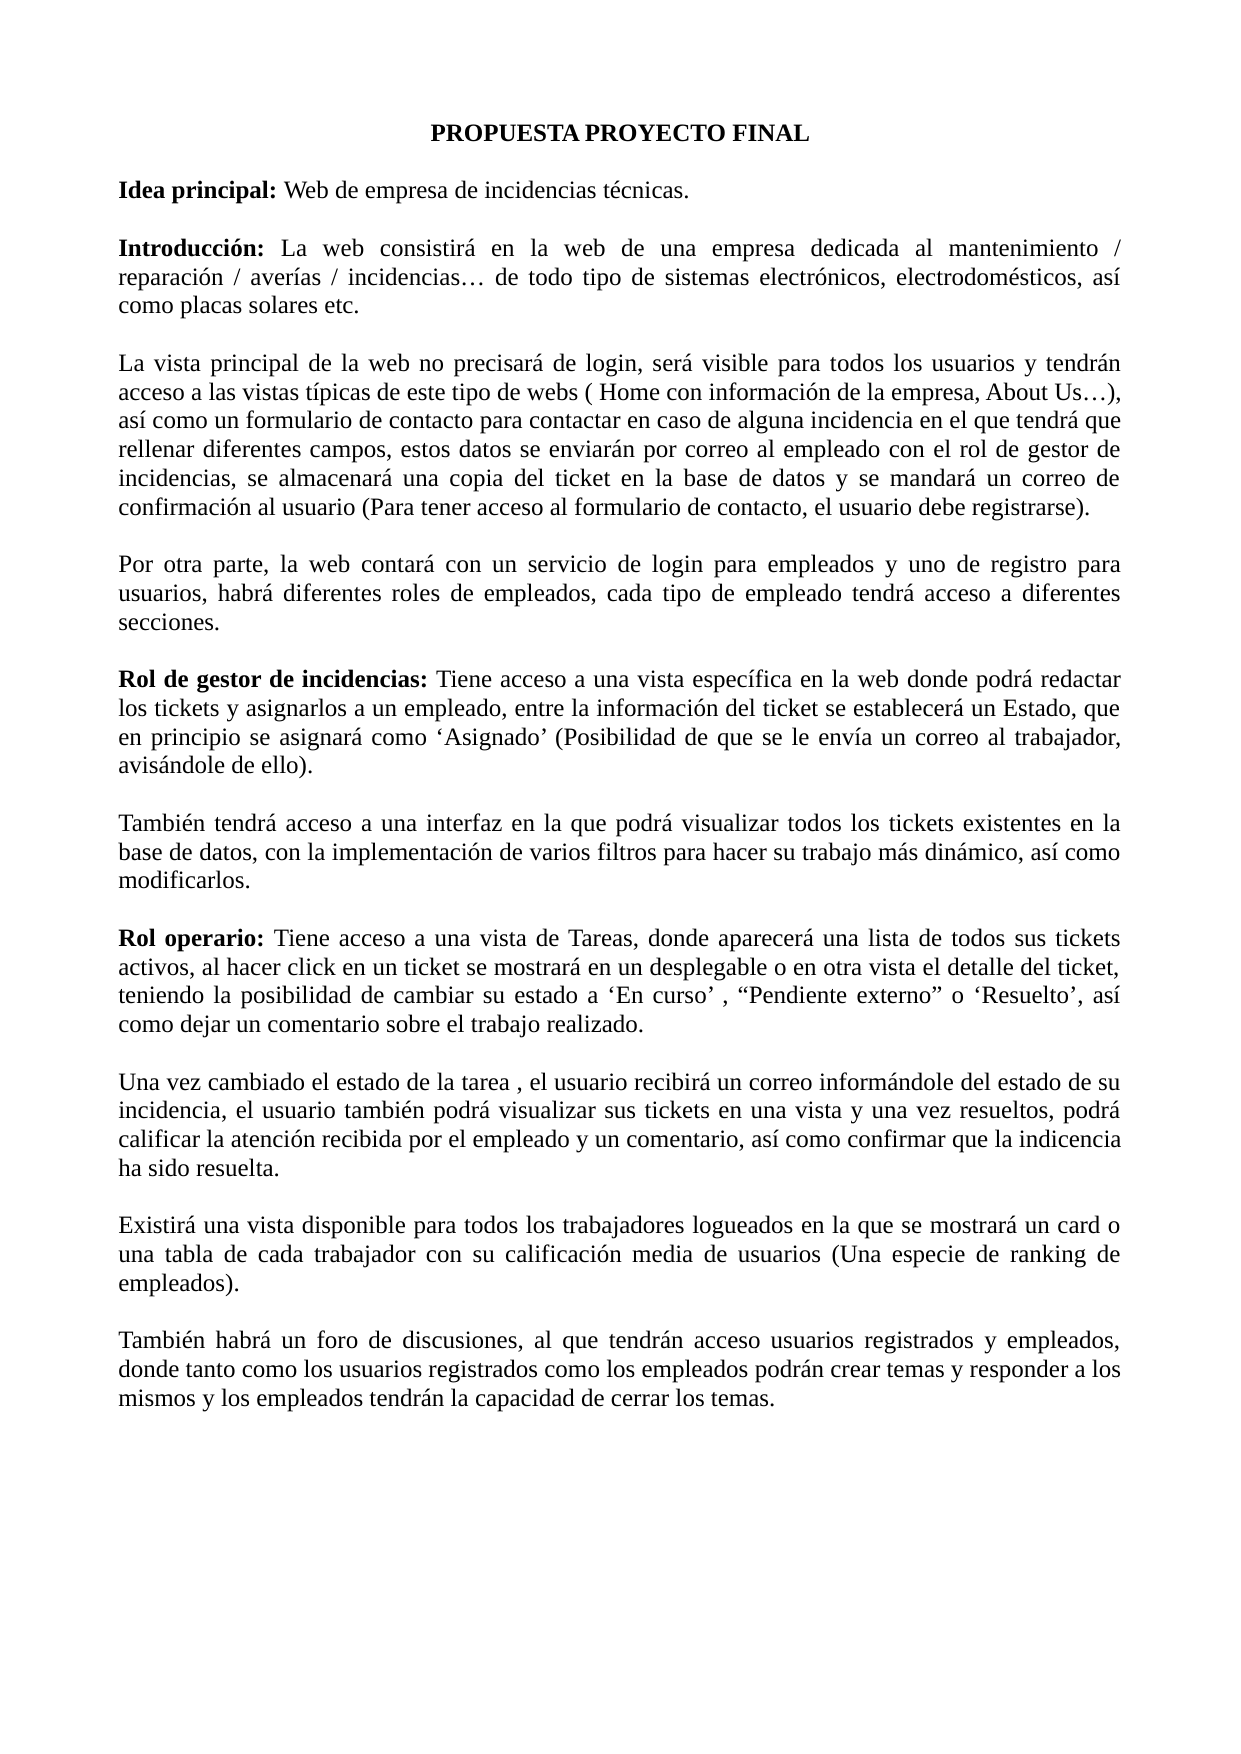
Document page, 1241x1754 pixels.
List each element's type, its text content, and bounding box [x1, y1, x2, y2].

text Introducción: La web consistirá en la web de una empresa dedicada al mantenimiento / reparación / averías / incidencias… de todo tipo de sistemas electrónicos, electrodomésticos, así como placas solares etc. [118, 233, 1122, 319]
text PROPUESTA PROYECTO FINAL [118, 118, 1122, 147]
text Rol operario: Tiene acceso a una vista de Tareas, donde aparecerá una lista de todos sus tickets activos, al hacer click en un ticket se mostrará en un desplegable o en otra vista el detalle del ticket, teniendo la posibilidad de cambiar su estado a ‘En curso’ , “Pendiente externo” o ‘Resuelto’, así como dejar un comentario sobre el trabajo realizado. [118, 923, 1122, 1038]
text Existirá una vista disponible para todos los trabajadores logueados en la que se mostrará un card o una tabla de cada trabajador con su calificación media de usuarios (Una especie de ranking de empleados). [118, 1211, 1122, 1297]
text La vista principal de la web no precisará de login, será visible para todos los usuarios y tendrán acceso a las vistas típicas de este tipo de webs ( Home con información de la empresa, About Us…), así como un formulario de contacto para contactar en caso de alguna incidencia en el que tendrá que rellenar diferentes campos, estos datos se enviarán por correo al empleado con el rol de gestor de incidencias, se almacenará una copia del ticket en la base de datos y se mandará un correo de confirmación al usuario (Para tener acceso al formulario de contacto, el usuario debe registrarse). [118, 348, 1122, 521]
text Rol de gestor de incidencias: Tiene acceso a una vista específica en la web donde podrá redactar los tickets y asignarlos a un empleado, entre la información del ticket se establecerá un Estado, que en principio se asignará como ‘Asignado’ (Posibilidad de que se le envía un correo al trabajador, avisándole de ello). [118, 664, 1122, 779]
text Una vez cambiado el estado de la tarea , el usuario recibirá un correo informándole del estado de su incidencia, el usuario también podrá visualizar sus tickets en una vista y una vez resueltos, podrá calificar la atención recibida por el empleado y un comentario, así como confirmar que la indicencia ha sido resuelta. [118, 1067, 1122, 1182]
text También tendrá acceso a una interfaz en la que podrá visualizar todos los tickets existentes en la base de datos, con la implementación de varios filtros para hacer su trabajo más dinámico, así como modificarlos. [118, 808, 1122, 894]
text Idea principal: Web de empresa de incidencias técnicas. [118, 176, 1122, 204]
text También habrá un foro de discusiones, al que tendrán acceso usuarios registrados y empleados, donde tanto como los usuarios registrados como los empleados podrán crear temas y responder a los mismos y los empleados tendrán la capacidad de cerrar los temas. [118, 1326, 1122, 1412]
text Por otra parte, la web contará con un servicio de login para empleados y uno de registro para usuarios, habrá diferentes roles de empleados, cada tipo de empleado tendrá acceso a diferentes secciones. [118, 549, 1122, 636]
